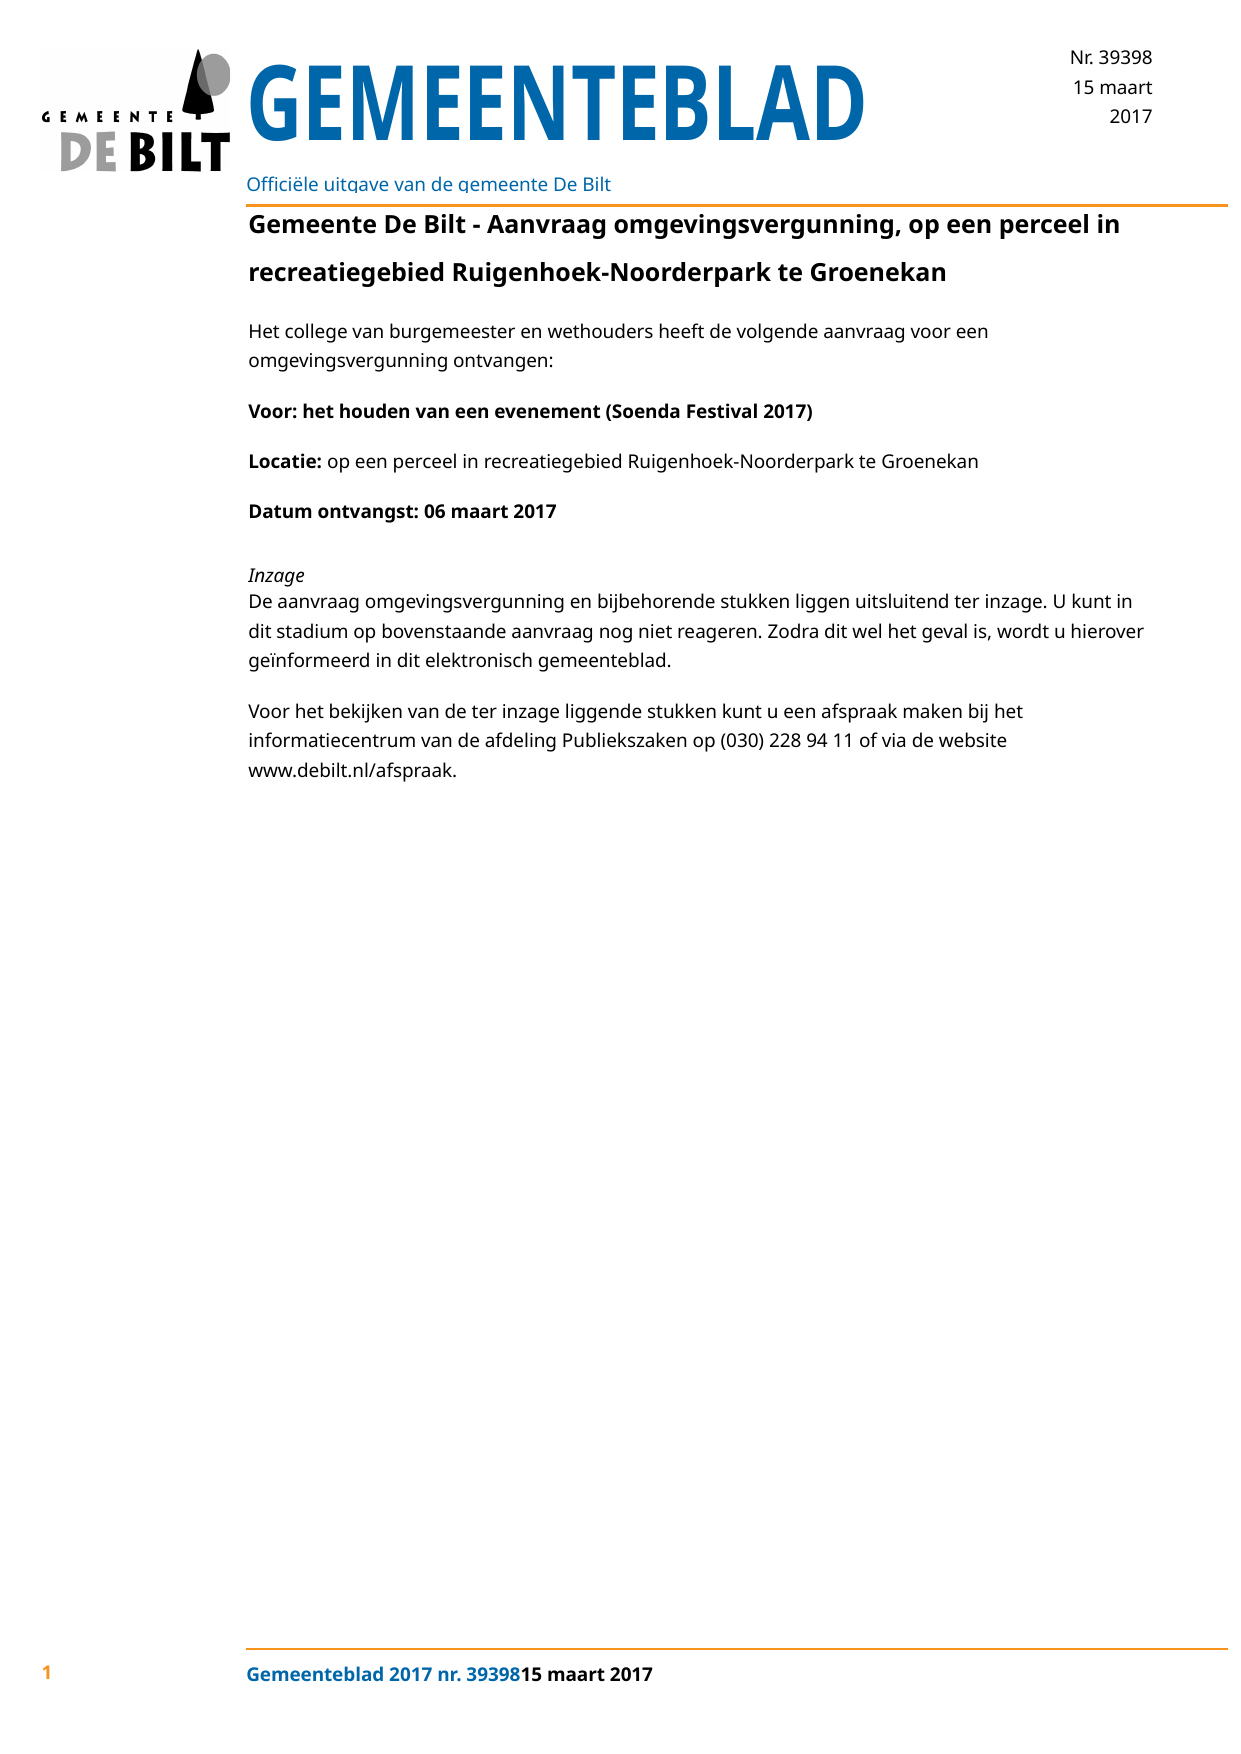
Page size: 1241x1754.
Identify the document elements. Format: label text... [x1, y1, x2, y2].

text Gemeente De Bilt - Aanvraag omgevingsvergunning, op een perceel in recreatiegebied Ruigenhoek-Noorderpark te Groenekan [248, 207, 1152, 288]
picture [41, 47, 231, 172]
text Datum ontvangst: 06 maart 2017 [248, 499, 1152, 524]
text Inzage [248, 563, 1152, 588]
text Het college van burgemeester en wethouders heeft de volgende aanvraag voor een omgevingsvergunning ontvangen: [248, 318, 1152, 373]
text De aanvraag omgevingsvergunning en bijbehorende stukken liggen uitsluitend ter inzage. U kunt in dit stadium op bovenstaande aanvraag nog niet reageren. Zodra dit wel het geval is, wordt u hierover geïnformeerd in dit elektronisch gemeenteblad. [248, 588, 1152, 673]
text Voor: het houden van een evenement (Soenda Festival 2017) [248, 398, 1152, 424]
text Locatie: op een perceel in recreatiegebied Ruigenhoek-Noorderpark te Groenekan [248, 448, 1152, 474]
text Voor het bekijken van de ter inzage liggende stukken kunt u een afspraak maken bij het informatiecentrum van de afdeling Publiekszaken op (030) 228 94 11 of via de website www.debilt.nl/afspraak. [248, 698, 1152, 783]
